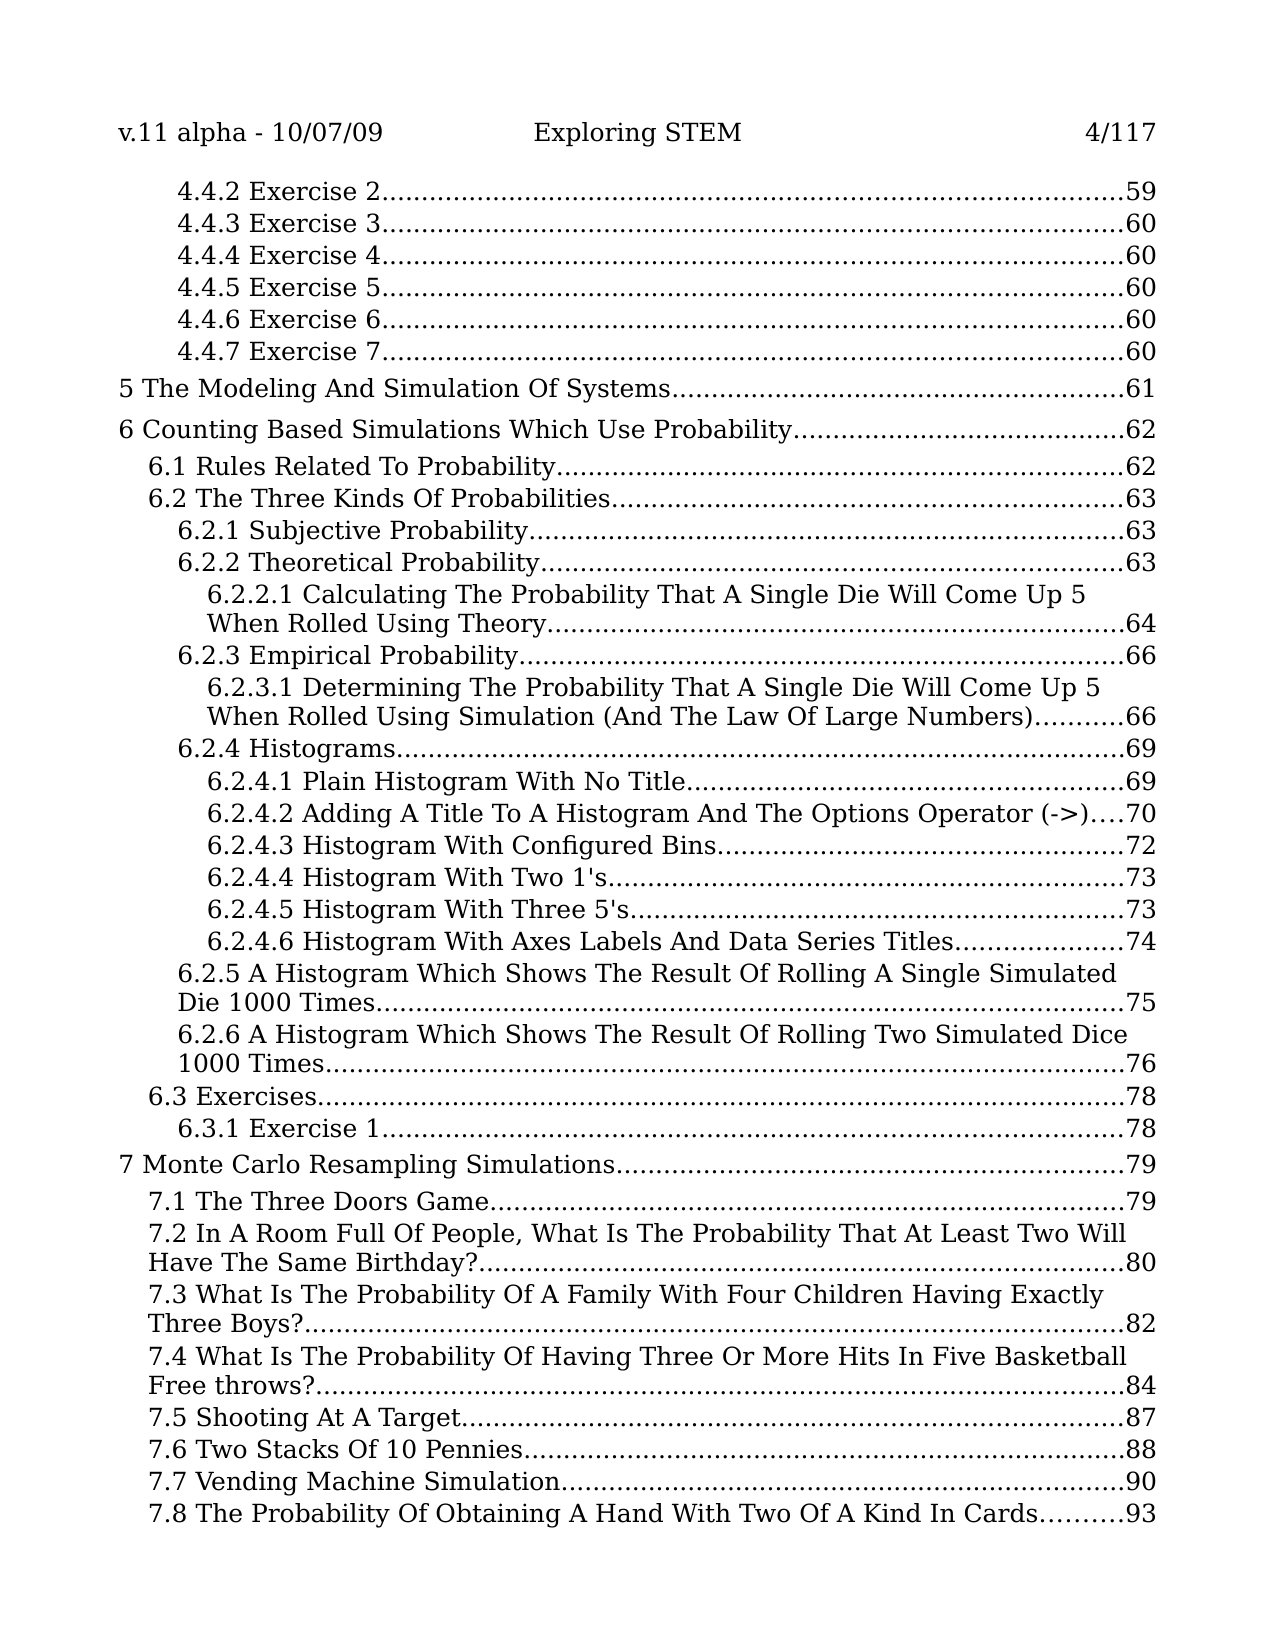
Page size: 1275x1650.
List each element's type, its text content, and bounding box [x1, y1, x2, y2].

text 4.4.5 Exercise 5 60 [177, 273, 1157, 302]
text 6.2.3 Empirical Probability 66 [177, 641, 1157, 671]
text 6.2.4.4 Histogram With Two 1's 73 [207, 863, 1157, 892]
text 6.2.6 A Histogram Which Shows The Result Of Rolling Two Simulated Dice 1000 Times 76 [177, 1021, 1157, 1079]
text 6.2.1 Subjective Probability 63 [177, 516, 1157, 545]
text 6.2.3.1 Determining The Probability That A Single Die Will Come Up 5 When Rolled Using Simulation (And The Law Of Large Numbers) 66 [207, 673, 1157, 732]
text 7.8 The Probability Of Obtaining A Hand With Two Of A Kind In Cards 93 [148, 1499, 1157, 1528]
text 4.4.6 Exercise 6 60 [177, 305, 1157, 334]
text 6.2 The Three Kinds Of Probabilities 63 [148, 484, 1157, 513]
text 6.2.4.5 Histogram With Three 5's 73 [207, 895, 1157, 924]
text 7.3 What Is The Probability Of A Family With Four Children Having Exactly Three Boys? 82 [148, 1281, 1157, 1339]
text 6.2.4.2 Adding A Title To A Histogram And The Options Operator (->) 70 [207, 799, 1157, 828]
text 6.2.2 Theoretical Probability 63 [177, 548, 1157, 577]
text 6.3 Exercises 78 [148, 1082, 1157, 1111]
text 6.2.4 Histograms 69 [177, 735, 1157, 764]
text 7.4 What Is The Probability Of Having Three Or More Hits In Five Basketball Free throws? 84 [148, 1342, 1157, 1400]
text 7.7 Vending Machine Simulation 90 [148, 1467, 1157, 1496]
text 6.3.1 Exercise 1 78 [177, 1114, 1157, 1143]
text 7.6 Two Stacks Of 10 Pennies 88 [148, 1435, 1157, 1464]
text 4.4.3 Exercise 3 60 [177, 209, 1157, 238]
text 7.5 Shooting At A Target 87 [148, 1403, 1157, 1432]
text 4.4.7 Exercise 7 60 [177, 337, 1157, 366]
text 7 Monte Carlo Resampling Simulations 79 [118, 1151, 1157, 1180]
text 4.4.4 Exercise 4 60 [177, 241, 1157, 270]
text 6.2.4.1 Plain Histogram With No Title 69 [207, 767, 1157, 796]
text 6 Counting Based Simulations Which Use Probability 62 [118, 415, 1157, 444]
text 5 The Modeling And Simulation Of Systems 61 [118, 374, 1157, 403]
text 6.2.2.1 Calculating The Probability That A Single Die Will Come Up 5 When Rolled Using Theory 64 [207, 580, 1157, 638]
text 6.2.4.6 Histogram With Axes Labels And Data Series Titles 74 [207, 927, 1157, 956]
text 6.1 Rules Related To Probability 62 [148, 452, 1157, 481]
text 7.1 The Three Doors Game 79 [148, 1187, 1157, 1216]
text 4.4.2 Exercise 2 59 [177, 177, 1157, 206]
text 7.2 In A Room Full Of People, What Is The Probability That At Least Two Will Have The Same Birthday? 80 [148, 1219, 1157, 1278]
text 6.2.4.3 Histogram With Configured Bins 72 [207, 831, 1157, 860]
text 6.2.5 A Histogram Which Shows The Result Of Rolling A Single Simulated Die 1000 Times 75 [177, 959, 1157, 1018]
